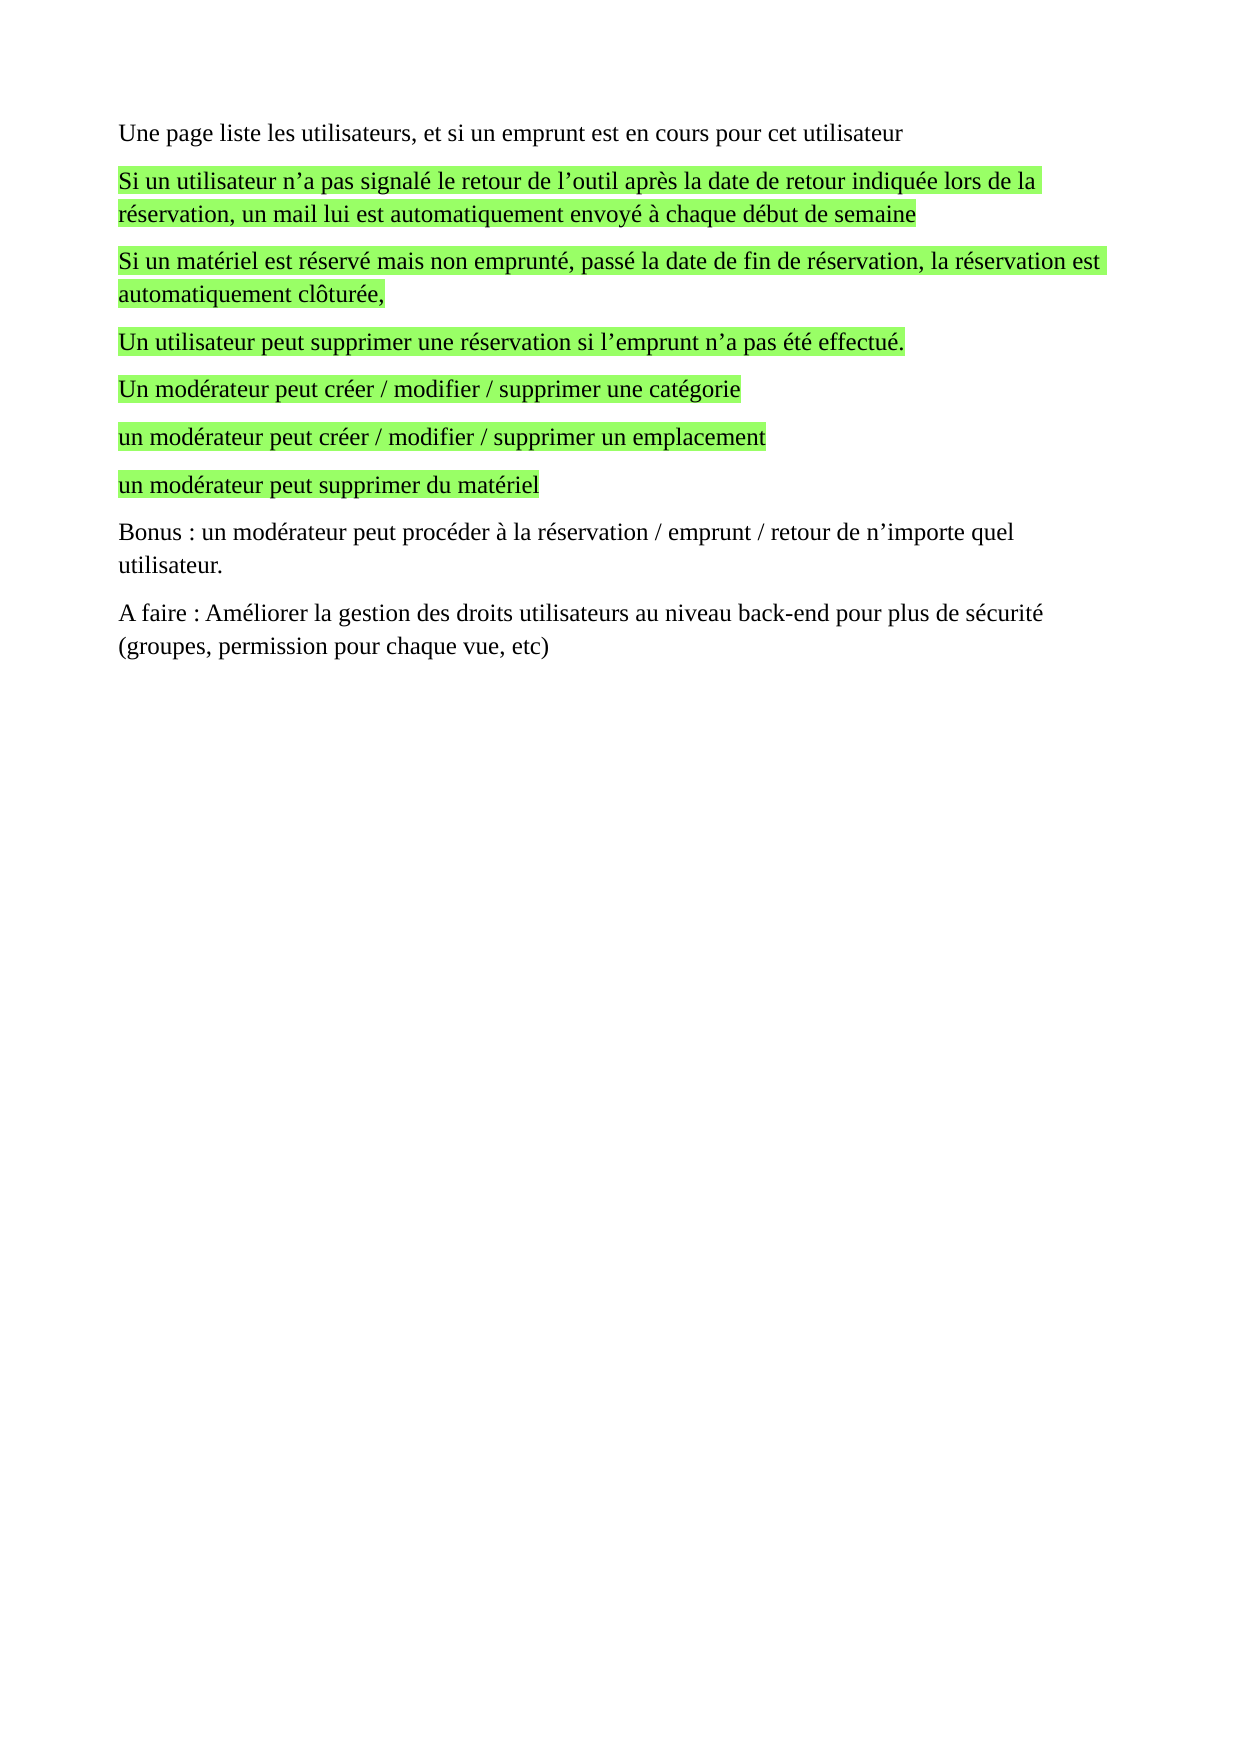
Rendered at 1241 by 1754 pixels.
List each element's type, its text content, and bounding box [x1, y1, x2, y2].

text Si un matériel est réservé mais non emprunté, passé la date de fin de réservation, la réservation est automatiquement clôturée, [118, 246, 1122, 308]
text un modérateur peut créer / modifier / supprimer un emplacement [118, 422, 1122, 451]
text Un modérateur peut créer / modifier / supprimer une catégorie [118, 374, 1122, 403]
text A faire : Améliorer la gestion des droits utilisateurs au niveau back-end pour plus de sécurité (groupes, permission pour chaque vue, etc) [118, 598, 1122, 660]
text un modérateur peut supprimer du matériel [118, 470, 1122, 498]
text Un utilisateur peut supprimer une réservation si l’emprunt n’a pas été effectué. [118, 327, 1122, 356]
text Une page liste les utilisateurs, et si un emprunt est en cours pour cet utilisateur [118, 118, 1122, 147]
text Bonus : un modérateur peut procéder à la réservation / emprunt / retour de n’importe quel utilisateur. [118, 517, 1122, 579]
text Si un utilisateur n’a pas signalé le retour de l’outil après la date de retour indiquée lors de la réservation, un mail lui est automatiquement envoyé à chaque début de semaine [118, 166, 1122, 227]
